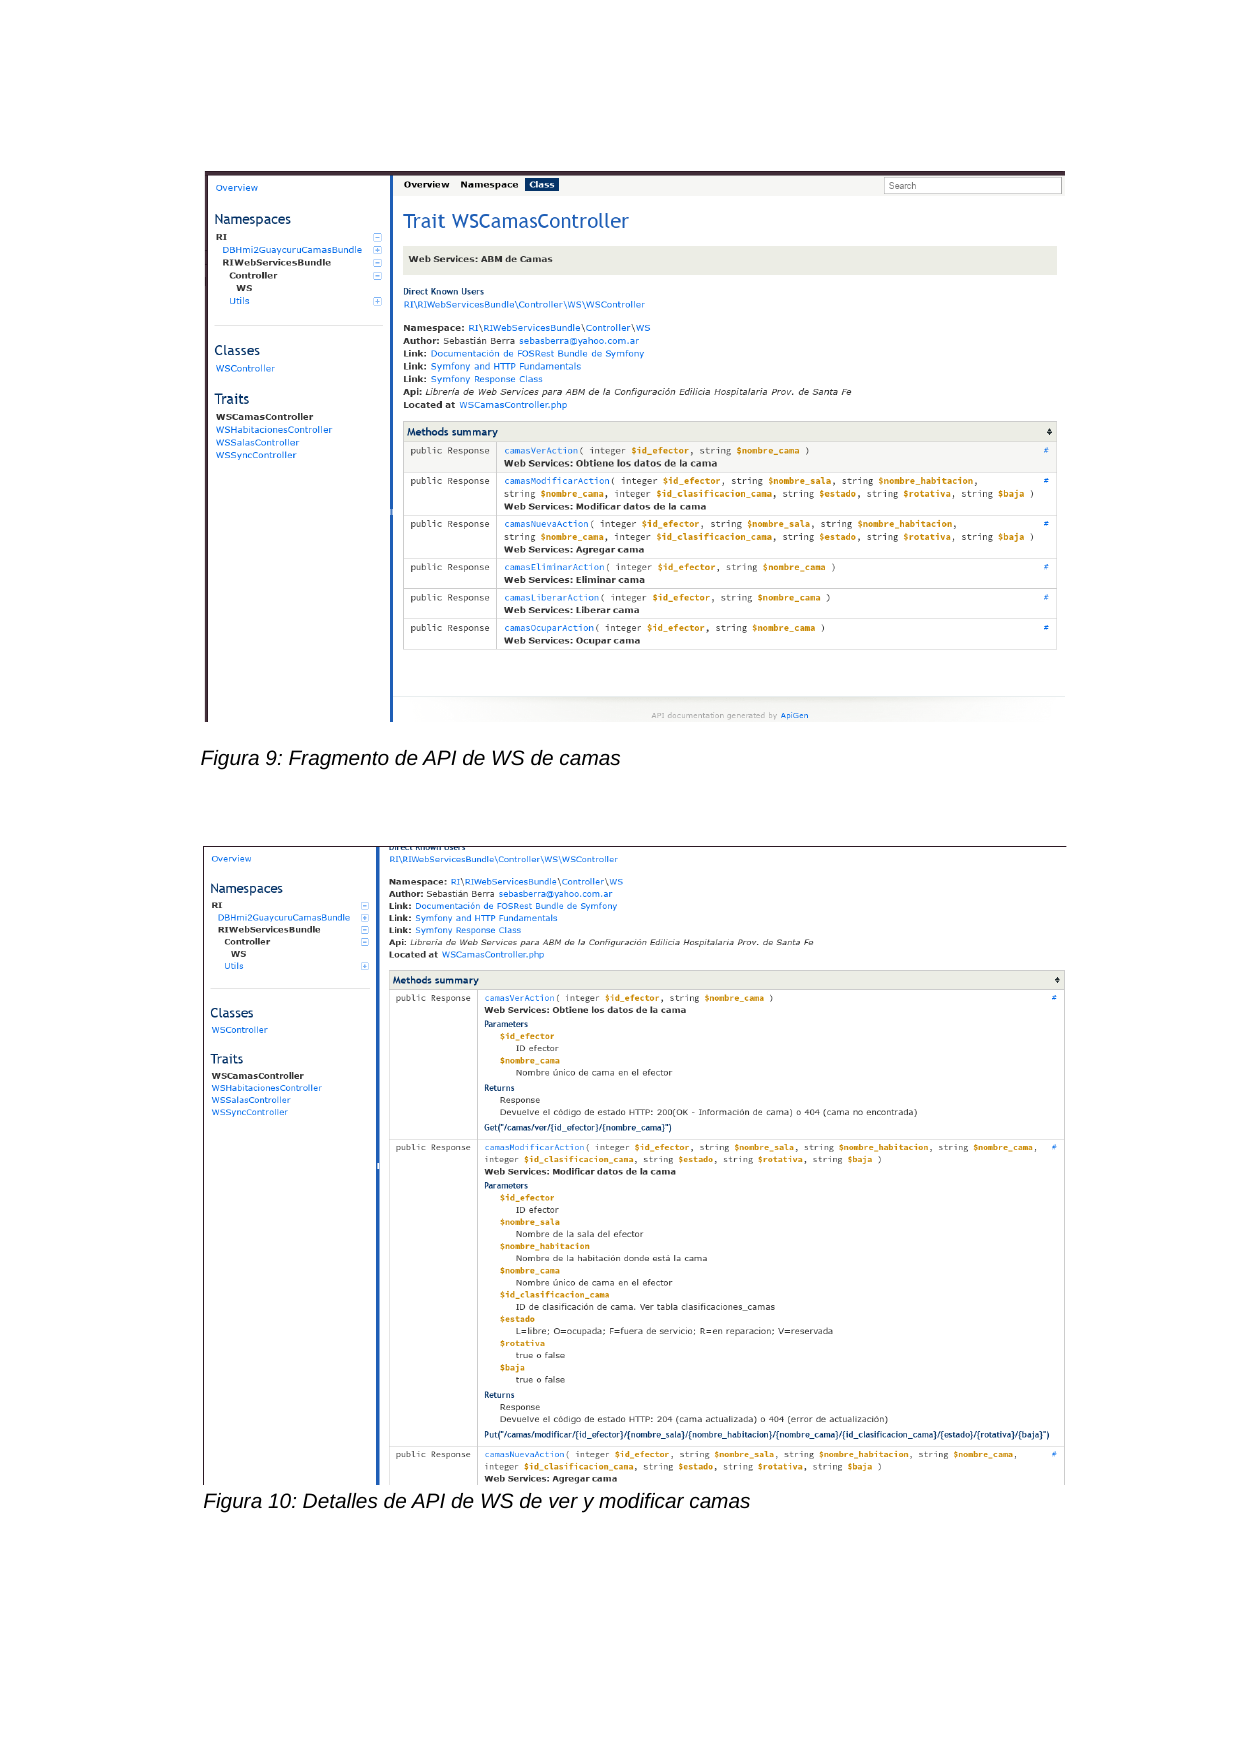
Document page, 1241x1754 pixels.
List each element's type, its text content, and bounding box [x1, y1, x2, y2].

text Figura 9: Fragmento de API de WS de camas [200, 722, 1069, 769]
picture [203, 846, 1067, 1485]
text Figura 10: Detalles de API de WS de ver y modificar camas [203, 1485, 1067, 1513]
picture [204, 171, 1065, 722]
